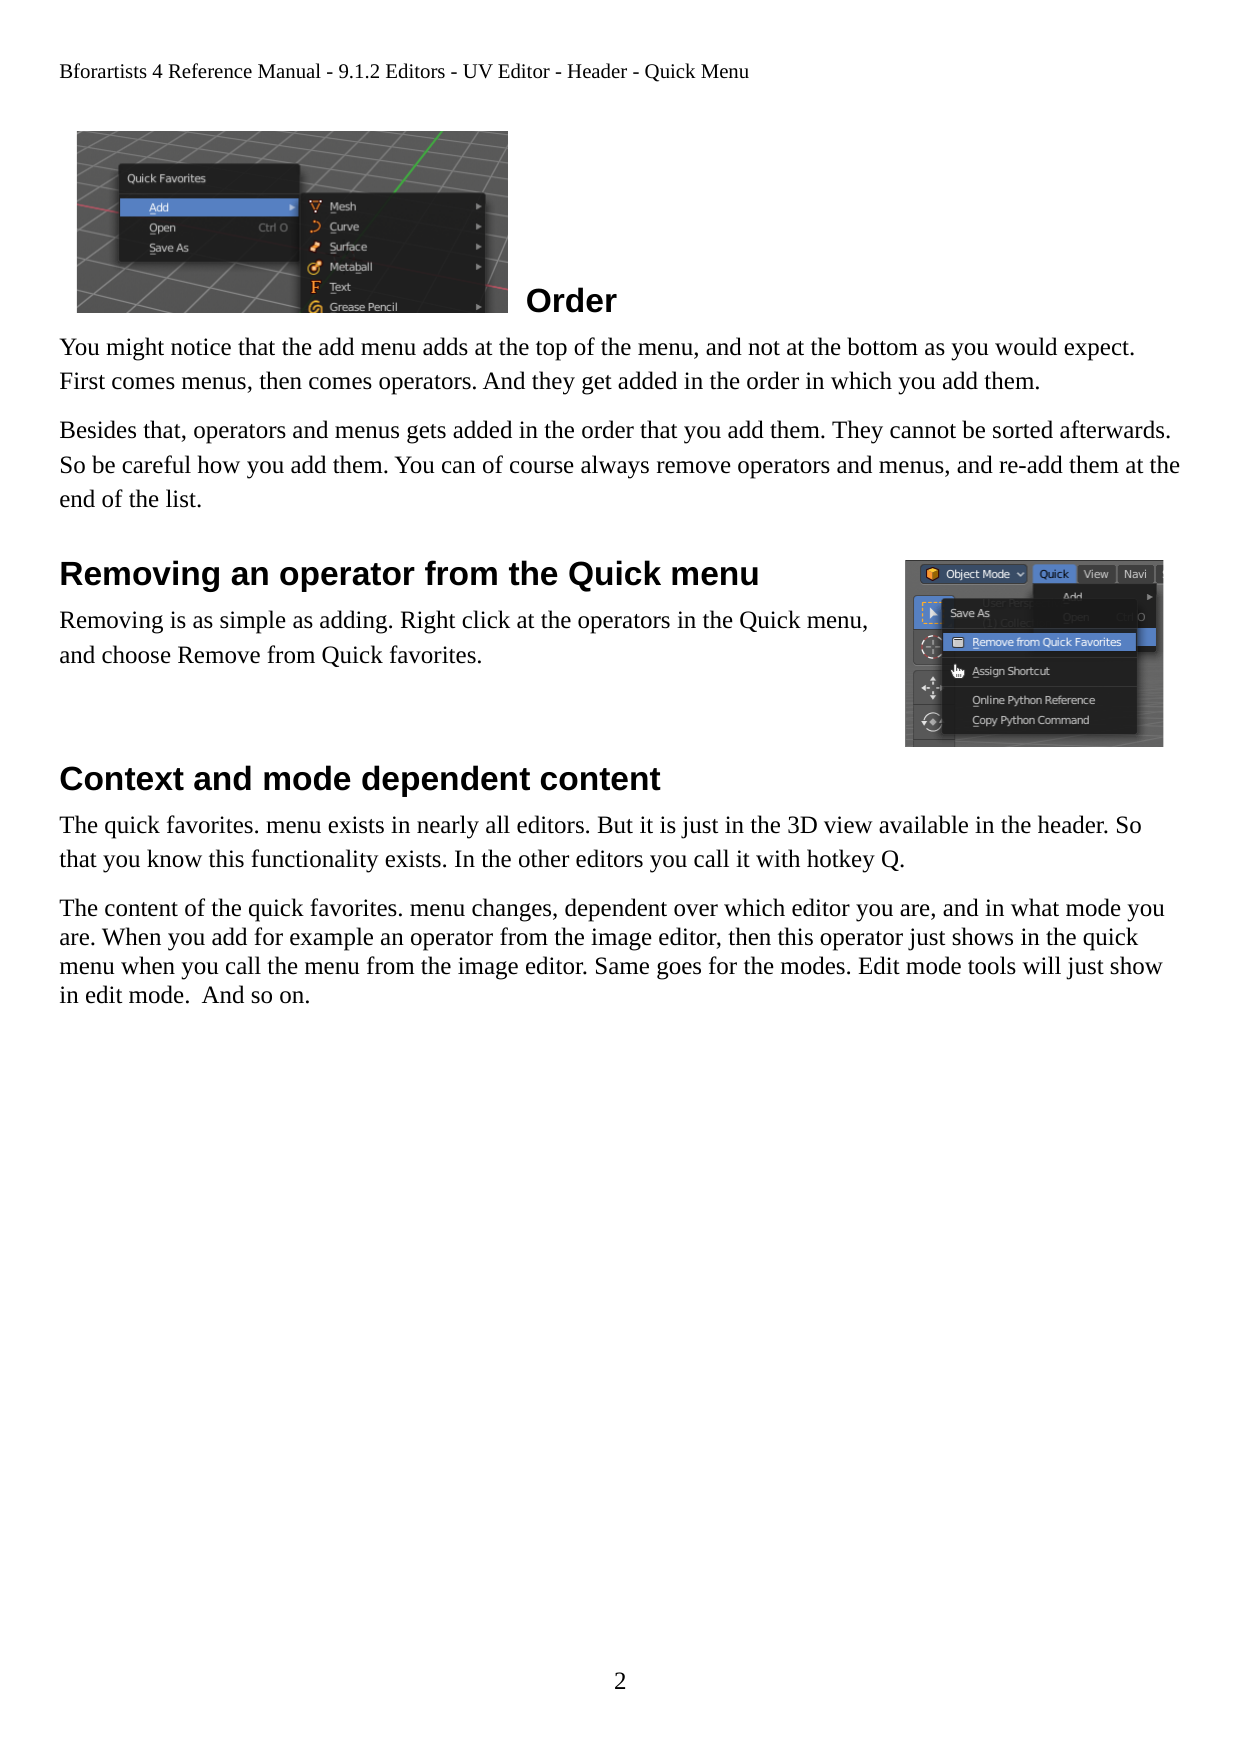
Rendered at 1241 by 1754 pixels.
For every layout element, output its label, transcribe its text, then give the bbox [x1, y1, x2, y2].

text The content of the quick favorites. menu changes, dependent over which editor you are, and in what mode you are. When you add for example an operator from the image editor, then this operator just shows in the quick menu when you call the menu from the image editor. Same goes for the modes. Edit mode tools will just show in edit mode. And so on. [59, 893, 1181, 1008]
text Besides that, operators and menus gets added in the order that you add them. They cannot be sorted afterwards. So be careful how you add them. You can of course always remove operators and menus, and re-add them at the end of the list. [59, 415, 1181, 513]
subtitle Order [59, 281, 1181, 319]
picture [905, 560, 1164, 747]
text Removing is as simple as adding. Right click at the operators in the Quick menu, and choose Remove from Quick favorites. [59, 605, 905, 668]
picture [76, 131, 508, 313]
text The quick favorites. menu exists in nearly all editors. But it is just in the 3D view available in the header. So that you know this functionality exists. In the other editors you call it with hotkey Q. [59, 810, 1181, 873]
subtitle Context and mode dependent content [59, 759, 1181, 797]
text You might notice that the add menu adds at the top of the menu, and not at the bottom as you would expect. First comes menus, then comes operators. And they get added in the order in which you add them. [59, 332, 1181, 395]
subtitle Removing an operator from the Quick menu [59, 554, 1181, 593]
